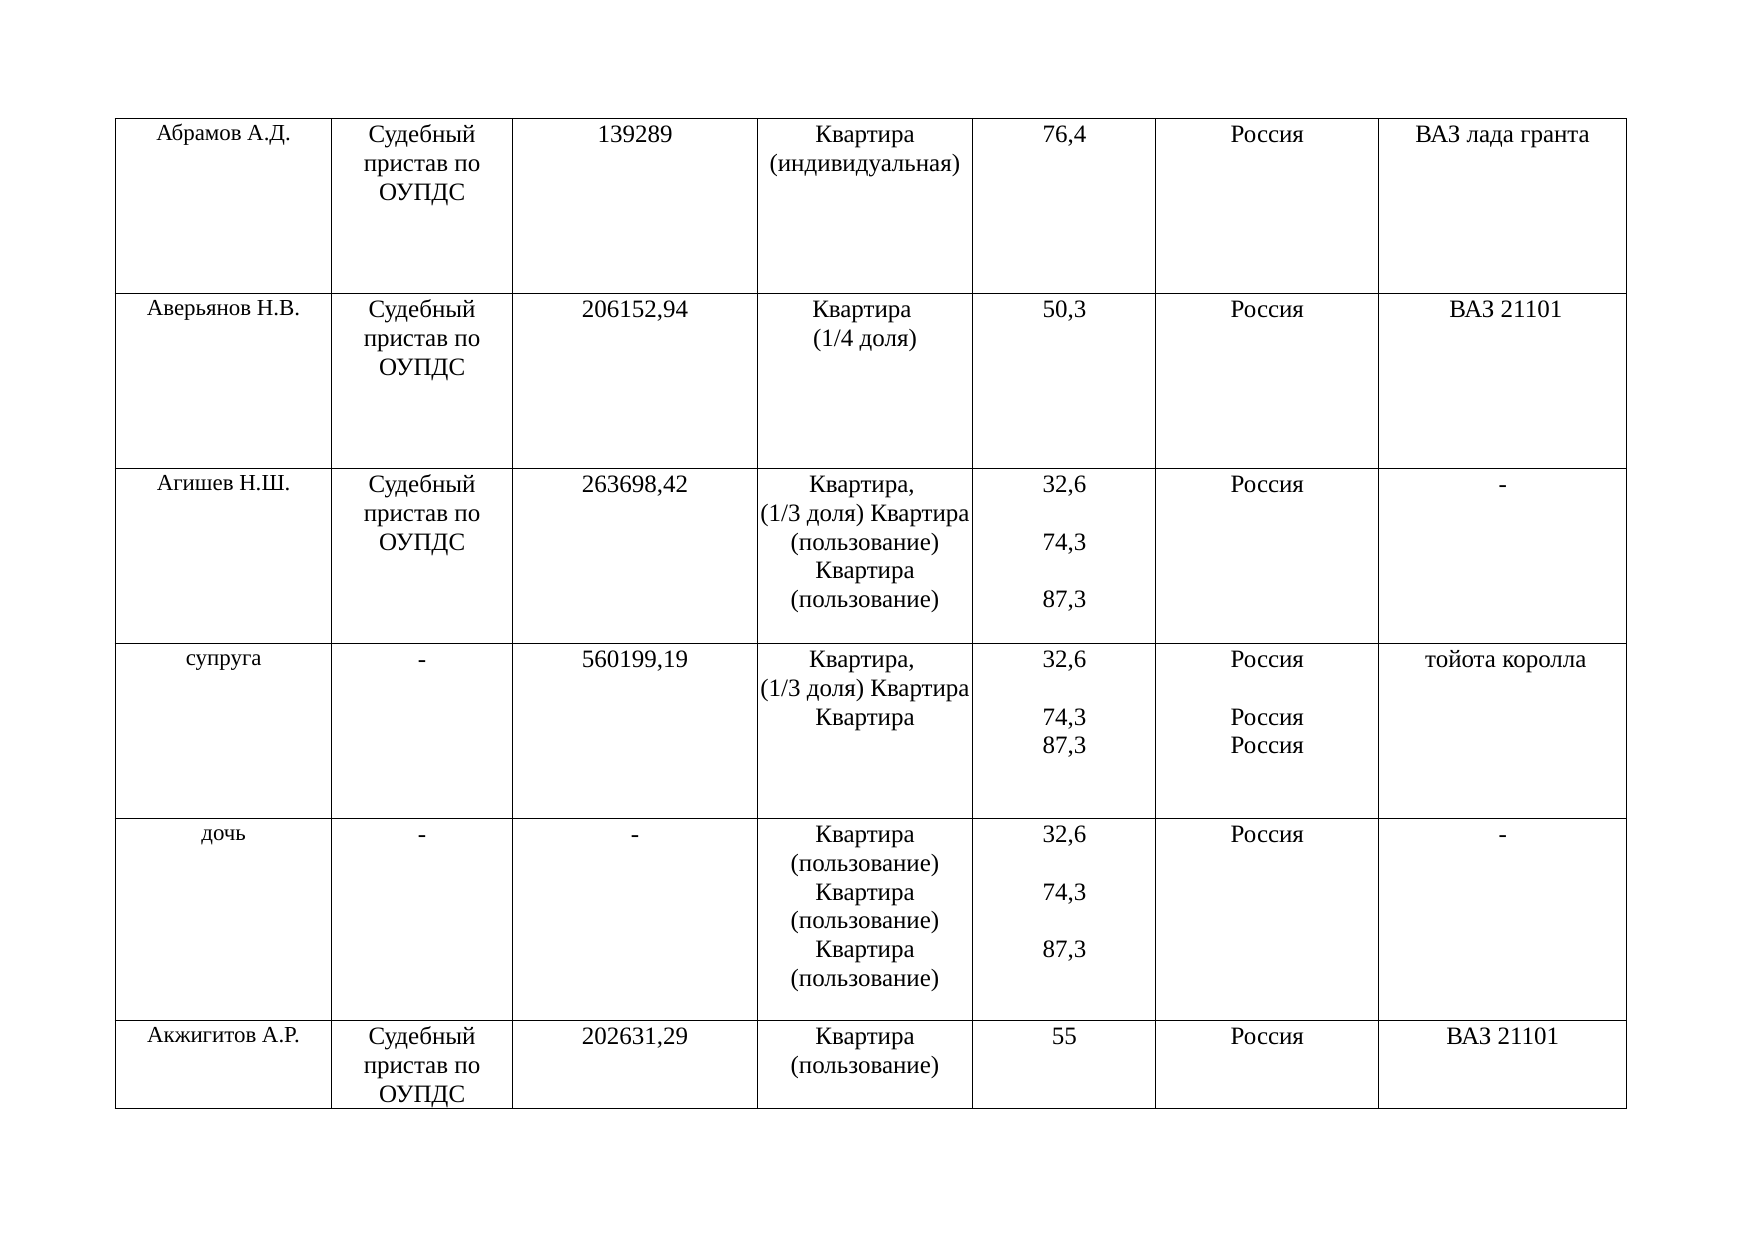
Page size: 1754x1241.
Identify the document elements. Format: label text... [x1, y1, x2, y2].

table_cell 206152,94 [513, 294, 757, 468]
table_cell Россия [1156, 819, 1378, 1020]
table_cell Судебный пристав по ОУПДС [332, 469, 512, 643]
table_cell [1627, 468, 1634, 643]
table_cell - [1379, 469, 1626, 643]
table_cell 55 [973, 1021, 1155, 1108]
table_cell Квартира (индивидуальная) [758, 119, 972, 293]
table_cell ВАЗ 21101 [1379, 1021, 1626, 1108]
table_cell Судебный пристав по ОУПДС [332, 294, 512, 468]
table_cell 32,6 74,3 87,3 [973, 819, 1155, 1020]
table_cell Квартира, (1/3 доля) Квартира Квартира [758, 644, 972, 818]
table_cell Квартира (пользование) [758, 1021, 972, 1108]
table_cell 139289 [513, 119, 757, 293]
table_cell Россия Россия Россия [1156, 644, 1378, 818]
table_cell 50,3 [973, 294, 1155, 468]
table_cell [1627, 1020, 1634, 1108]
table_cell Акжигитов А.Р. [116, 1021, 331, 1108]
table_cell 202631,29 [513, 1021, 757, 1108]
table_cell Квартира (пользование) Квартира (пользование) Квартира (пользование) [758, 819, 972, 1020]
table_cell 32,6 74,3 87,3 [973, 469, 1155, 643]
table_cell 32,6 74,3 87,3 [973, 644, 1155, 818]
table_cell Россия [1156, 119, 1378, 293]
table_cell - [1379, 819, 1626, 1020]
table_cell 560199,19 [513, 644, 757, 818]
table_cell Квартира (1/4 доля) [758, 294, 972, 468]
table_cell Квартира, (1/3 доля) Квартира (пользование) Квартира (пользование) [758, 469, 972, 643]
table_cell ВАЗ 21101 [1379, 294, 1626, 468]
table_cell тойота королла [1379, 644, 1626, 818]
table_cell [1627, 818, 1634, 1020]
table_cell Россия [1156, 1021, 1378, 1108]
table_cell Россия [1156, 294, 1378, 468]
table_cell Судебный пристав по ОУПДС [332, 119, 512, 293]
table_cell супруга [116, 644, 331, 818]
table_cell - [332, 644, 512, 818]
table_cell - [513, 819, 757, 1020]
table_cell ВАЗ лада гранта [1379, 119, 1626, 293]
table_cell - [332, 819, 512, 1020]
table_cell Агишев Н.Ш. [116, 469, 331, 643]
table_cell [1627, 118, 1634, 293]
table_cell [1627, 293, 1634, 468]
table_cell Россия [1156, 469, 1378, 643]
table_cell Аверьянов Н.В. [116, 294, 331, 468]
table_cell Абрамов А.Д. [116, 119, 331, 293]
table_cell [1627, 643, 1634, 818]
table_cell 76,4 [973, 119, 1155, 293]
table_cell Судебный пристав по ОУПДС [332, 1021, 512, 1108]
table_cell 263698,42 [513, 469, 757, 643]
table_cell дочь [116, 819, 331, 1020]
